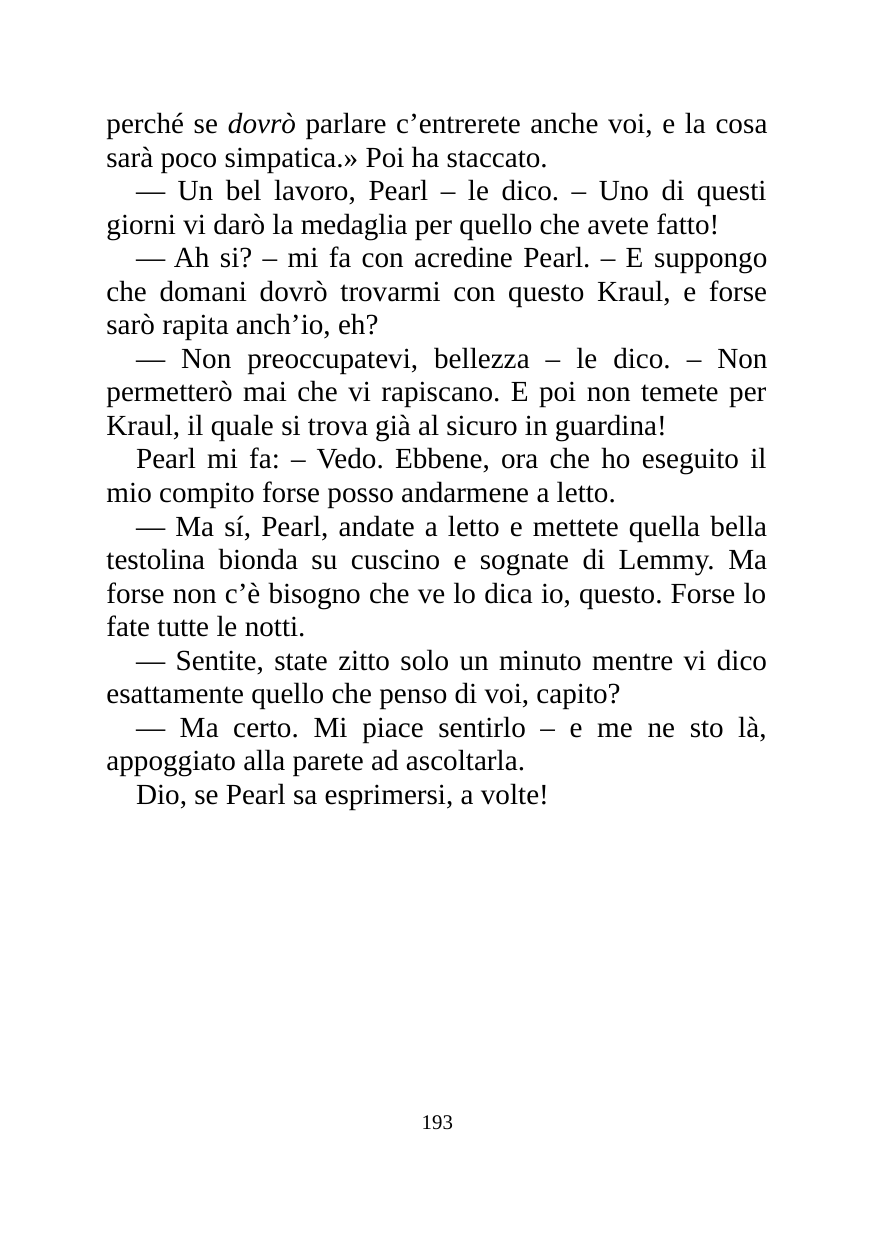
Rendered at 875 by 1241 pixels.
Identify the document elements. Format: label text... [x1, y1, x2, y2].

text — Ah si? – mi fa con acredine Pearl. – E suppongo che domani dovrò trovarmi con questo Kraul, e forse sarò rapita anch’io, eh? [106, 240, 768, 341]
text — Sentite, state zitto solo un minuto mentre vi dico esattamente quello che penso di voi, capito? [106, 643, 768, 710]
text Pearl mi fa: – Vedo. Ebbene, ora che ho eseguito il mio compito forse posso andarmene a letto. [106, 442, 768, 509]
text Dio, se Pearl sa esprimersi, a volte! [106, 777, 768, 811]
text perché se dovrò parlare c’entrerete anche voi, e la cosa sarà poco simpatica.» Poi ha staccato. [106, 106, 768, 173]
text — Ma certo. Mi piace sentirlo – e me ne sto là, appoggiato alla parete ad ascoltarla. [106, 710, 768, 777]
text — Ma sí, Pearl, andate a letto e mettete quella bella testolina bionda su cuscino e sognate di Lemmy. Ma forse non c’è bisogno che ve lo dica io, questo. Forse lo fate tutte le notti. [106, 509, 768, 643]
text — Un bel lavoro, Pearl – le dico. – Uno di questi giorni vi darò la medaglia per quello che avete fatto! [106, 173, 768, 240]
text — Non preoccupatevi, bellezza – le dico. – Non permetterò mai che vi rapiscano. E poi non temete per Kraul, il quale si trova già al sicuro in guardina! [106, 341, 768, 442]
